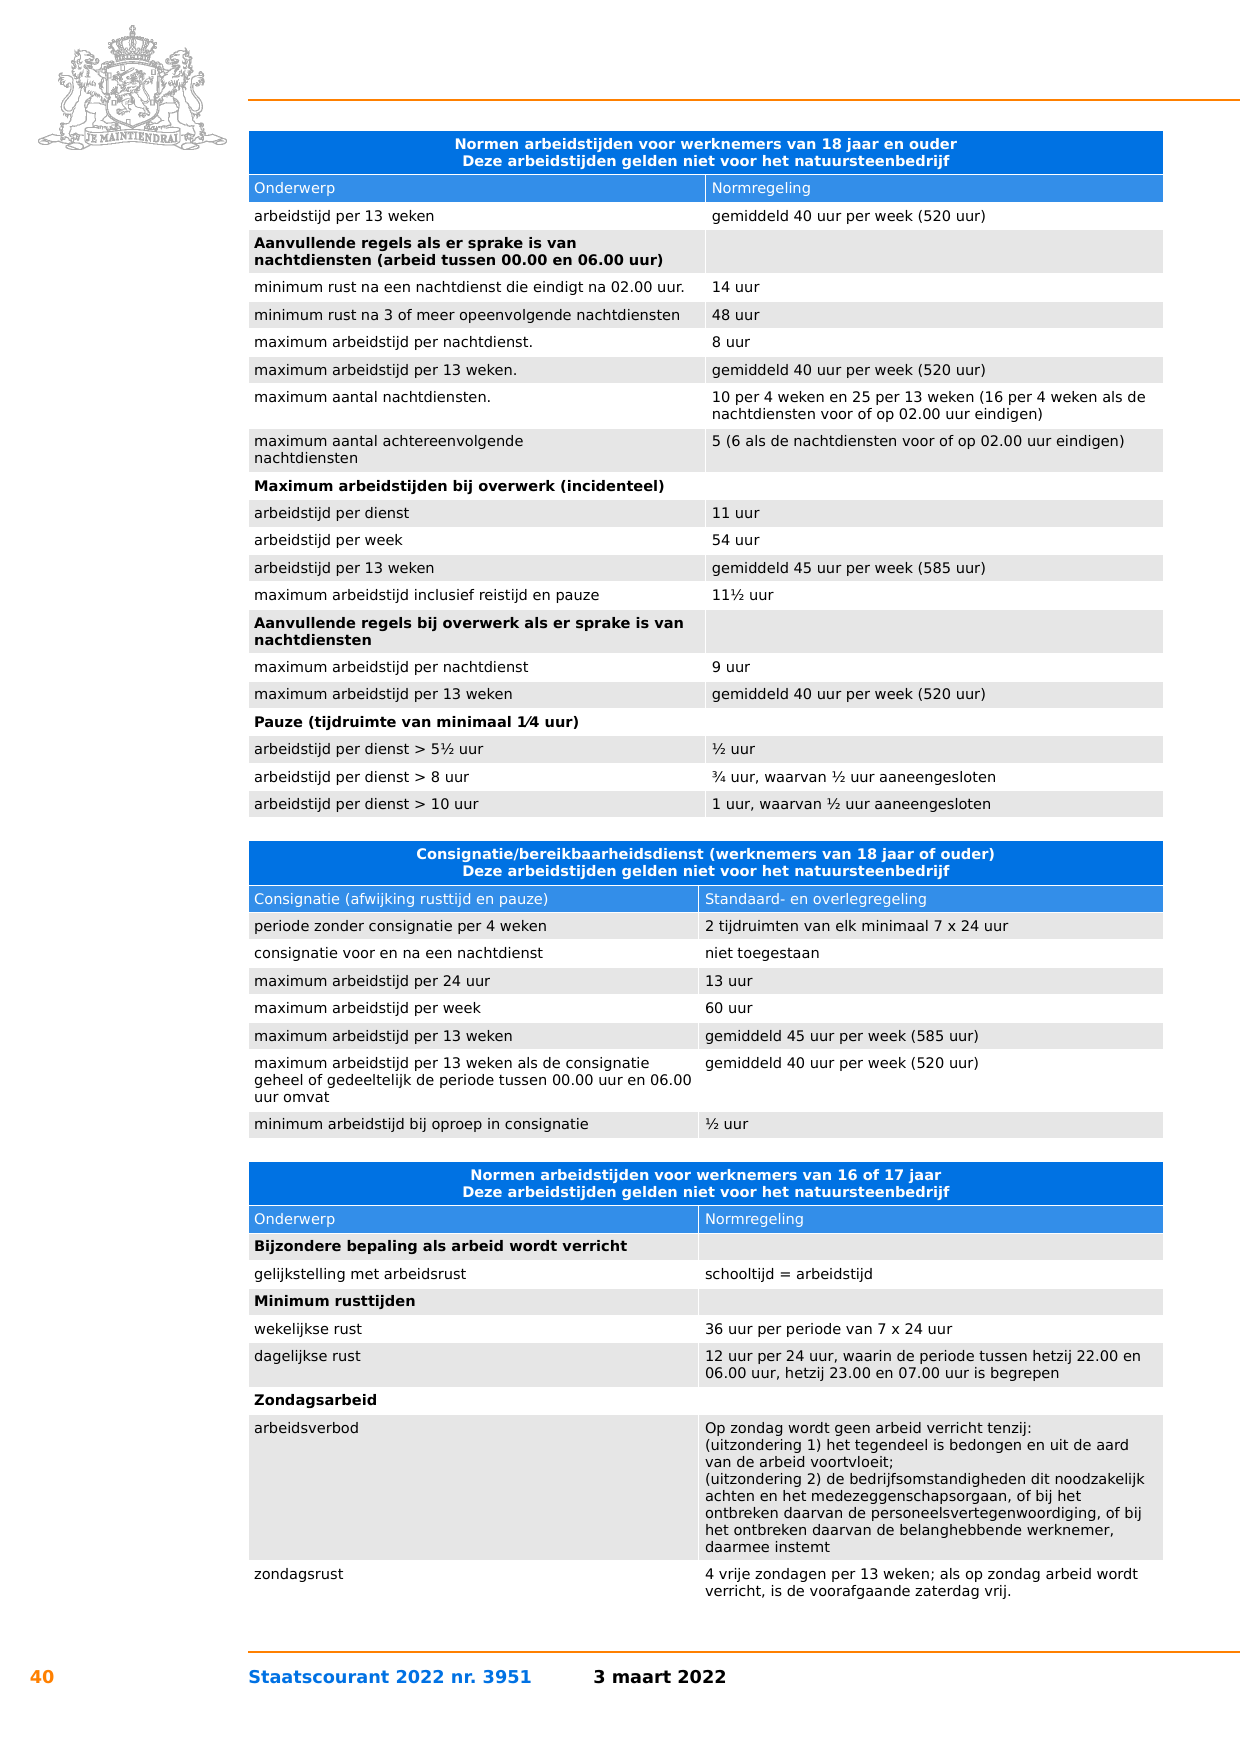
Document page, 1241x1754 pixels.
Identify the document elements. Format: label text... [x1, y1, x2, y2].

table_cell 48 uur [706, 302, 1163, 328]
table_cell Pauze (tijdruimte van minimaal 1⁄4 uur) [249, 709, 705, 735]
table_cell periode zonder consignatie per 4 weken [249, 913, 698, 939]
table_cell arbeidstijd per 13 weken [249, 203, 705, 229]
table_cell 5 (6 als de nachtdiensten voor of op 02.00 uur eindigen) [706, 429, 1163, 472]
table_cell 11½ uur [706, 583, 1163, 609]
table_cell Aanvullende regels als er sprake is van nachtdiensten (arbeid tussen 00.00 en 06.00 uur) [249, 230, 705, 273]
table_cell 13 uur [699, 968, 1163, 994]
table_cell [699, 1388, 1163, 1414]
table_cell gemiddeld 45 uur per week (585 uur) [706, 555, 1163, 581]
table_cell maximum aantal nachtdiensten. [249, 384, 705, 427]
table_cell 60 uur [699, 995, 1163, 1022]
table_cell Zondagsarbeid [249, 1388, 698, 1414]
table_cell Consignatie (afwijking rusttijd en pauze) [249, 886, 698, 912]
table_cell maximum aantal achtereenvolgende nachtdiensten [249, 429, 705, 472]
table_cell minimum arbeidstijd bij oproep in consignatie [249, 1112, 698, 1138]
table_cell maximum arbeidstijd inclusief reistijd en pauze [249, 583, 705, 609]
table_cell Standaard- en overlegregeling [699, 886, 1163, 912]
table_cell zondagsrust [249, 1561, 698, 1604]
table_cell [706, 473, 1163, 499]
table_cell arbeidstijd per dienst > 5½ uur [249, 736, 705, 763]
table_cell gemiddeld 40 uur per week (520 uur) [706, 203, 1163, 229]
table_cell [706, 230, 1163, 273]
table_cell minimum rust na een nachtdienst die eindigt na 02.00 uur. [249, 275, 705, 301]
table_cell consignatie voor en na een nachtdienst [249, 941, 698, 967]
table_cell Onderwerp [249, 1206, 698, 1233]
table_cell maximum arbeidstijd per nachtdienst [249, 654, 705, 681]
table_cell [706, 709, 1163, 735]
table_cell arbeidstijd per 13 weken [249, 555, 705, 581]
table_header Normen arbeidstijden voor werknemers van 18 jaar en ouder Deze arbeidstijden gelden niet voor het natuursteenbedrijf [249, 131, 1163, 174]
table_cell maximum arbeidstijd per 13 weken als de consignatie geheel of gedeeltelijk de periode tussen 00.00 uur en 06.00 uur omvat [249, 1050, 698, 1111]
table_cell niet toegestaan [699, 941, 1163, 967]
table_cell minimum rust na 3 of meer opeenvolgende nachtdiensten [249, 302, 705, 328]
table_cell Bijzondere bepaling als arbeid wordt verricht [249, 1234, 698, 1260]
table_cell 4 vrije zondagen per 13 weken; als op zondag arbeid wordt verricht, is de voorafgaande zaterdag vrij. [699, 1561, 1163, 1604]
table_cell 54 uur [706, 528, 1163, 554]
table_cell maximum arbeidstijd per week [249, 995, 698, 1022]
table_cell [699, 1234, 1163, 1260]
table_cell 36 uur per periode van 7 x 24 uur [699, 1316, 1163, 1342]
table_cell gelijkstelling met arbeidsrust [249, 1261, 698, 1287]
table_cell arbeidstijd per dienst > 10 uur [249, 791, 705, 817]
table_cell Aanvullende regels bij overwerk als er sprake is van nachtdiensten [249, 610, 705, 653]
table_cell dagelijkse rust [249, 1343, 698, 1387]
table_cell maximum arbeidstijd per nachtdienst. [249, 329, 705, 356]
table_cell 8 uur [706, 329, 1163, 356]
table_cell Maximum arbeidstijden bij overwerk (incidenteel) [249, 473, 705, 499]
table_cell Minimum rusttijden [249, 1289, 698, 1315]
table_cell schooltijd = arbeidstijd [699, 1261, 1163, 1287]
table_header Normen arbeidstijden voor werknemers van 16 of 17 jaar Deze arbeidstijden gelden niet voor het natuursteenbedrijf [249, 1162, 1163, 1205]
table_cell [706, 610, 1163, 653]
table_cell 9 uur [706, 654, 1163, 681]
table_cell ¾ uur, waarvan ½ uur aaneengesloten [706, 764, 1163, 790]
table_cell maximum arbeidstijd per 13 weken. [249, 357, 705, 383]
table_cell gemiddeld 40 uur per week (520 uur) [699, 1050, 1163, 1111]
table_cell gemiddeld 45 uur per week (585 uur) [699, 1023, 1163, 1049]
table_cell gemiddeld 40 uur per week (520 uur) [706, 357, 1163, 383]
table_cell arbeidsverbod [249, 1415, 698, 1560]
table_cell wekelijkse rust [249, 1316, 698, 1342]
table_cell 1 uur, waarvan ½ uur aaneengesloten [706, 791, 1163, 817]
table_cell arbeidstijd per week [249, 528, 705, 554]
table_cell 2 tijdruimten van elk minimaal 7 x 24 uur [699, 913, 1163, 939]
table_cell arbeidstijd per dienst [249, 500, 705, 527]
table_cell 10 per 4 weken en 25 per 13 weken (16 per 4 weken als de nachtdiensten voor of op 02.00 uur eindigen) [706, 384, 1163, 427]
picture [38, 25, 227, 150]
table_cell Onderwerp [249, 175, 705, 202]
table_cell maximum arbeidstijd per 13 weken [249, 682, 705, 708]
table_cell maximum arbeidstijd per 13 weken [249, 1023, 698, 1049]
table_cell [699, 1289, 1163, 1315]
table_cell gemiddeld 40 uur per week (520 uur) [706, 682, 1163, 708]
table_cell 12 uur per 24 uur, waarin de periode tussen hetzij 22.00 en 06.00 uur, hetzij 23.00 en 07.00 uur is begrepen [699, 1343, 1163, 1387]
table_cell Normregeling [706, 175, 1163, 202]
table_cell arbeidstijd per dienst > 8 uur [249, 764, 705, 790]
table_cell Op zondag wordt geen arbeid verricht tenzij: (uitzondering 1) het tegendeel is bedongen en uit de aard van de arbeid voortvloeit; (uitzondering 2) de bedrijfsomstandigheden dit noodzakelijk achten en het medezeggenschapsorgaan, of bij het ontbreken daarvan de personeelsvertegenwoordiging, of bij het ontbreken daarvan de belanghebbende werknemer, daarmee instemt [699, 1415, 1163, 1560]
table_header Consignatie/bereikbaarheidsdienst (werknemers van 18 jaar of ouder) Deze arbeidstijden gelden niet voor het natuursteenbedrijf [249, 841, 1163, 885]
table_cell ½ uur [699, 1112, 1163, 1138]
table_cell ½ uur [706, 736, 1163, 763]
table_cell Normregeling [699, 1206, 1163, 1233]
table_cell 11 uur [706, 500, 1163, 527]
table_cell maximum arbeidstijd per 24 uur [249, 968, 698, 994]
table_cell 14 uur [706, 275, 1163, 301]
